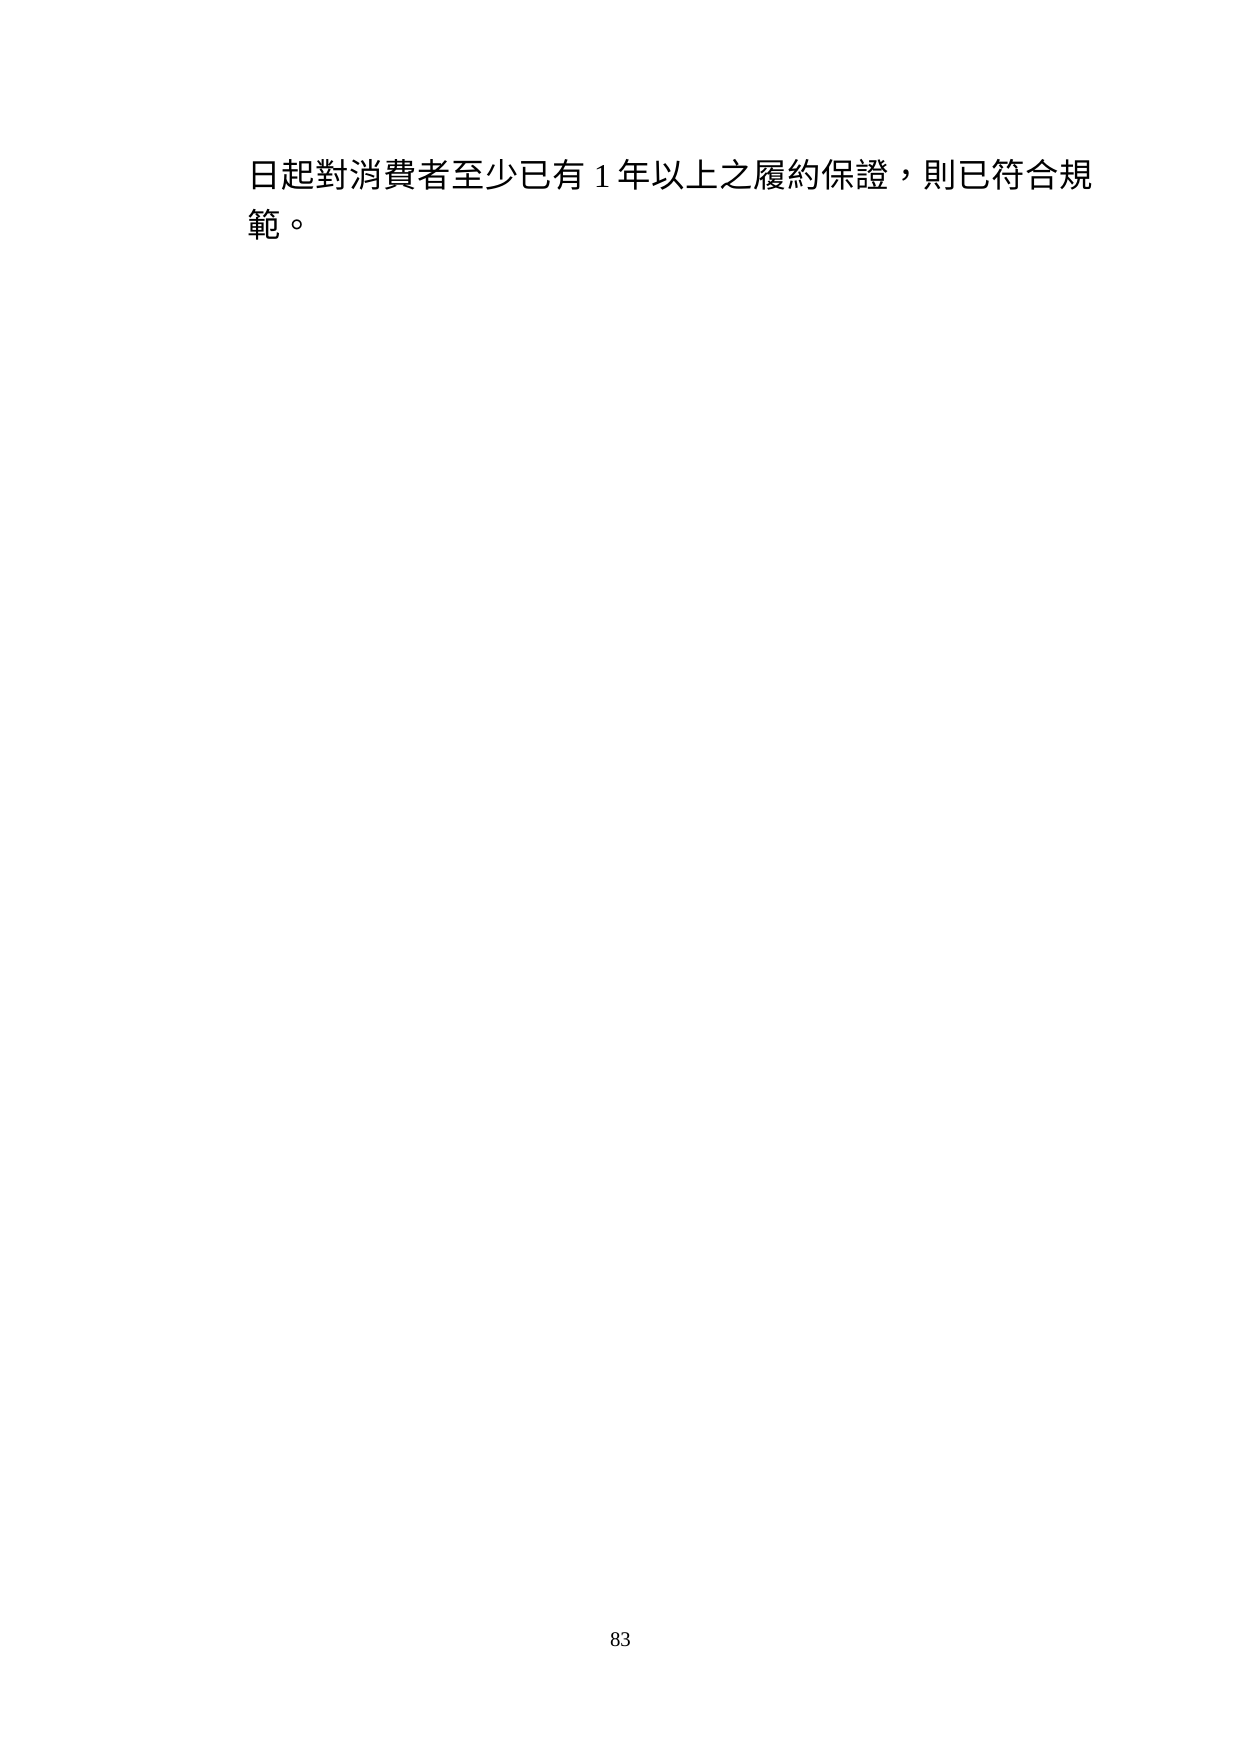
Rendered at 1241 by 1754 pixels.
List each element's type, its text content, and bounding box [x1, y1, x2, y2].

list 日起對消費者至少已有1年以上之履約保證，則已符合規範。 [180, 148, 1092, 248]
